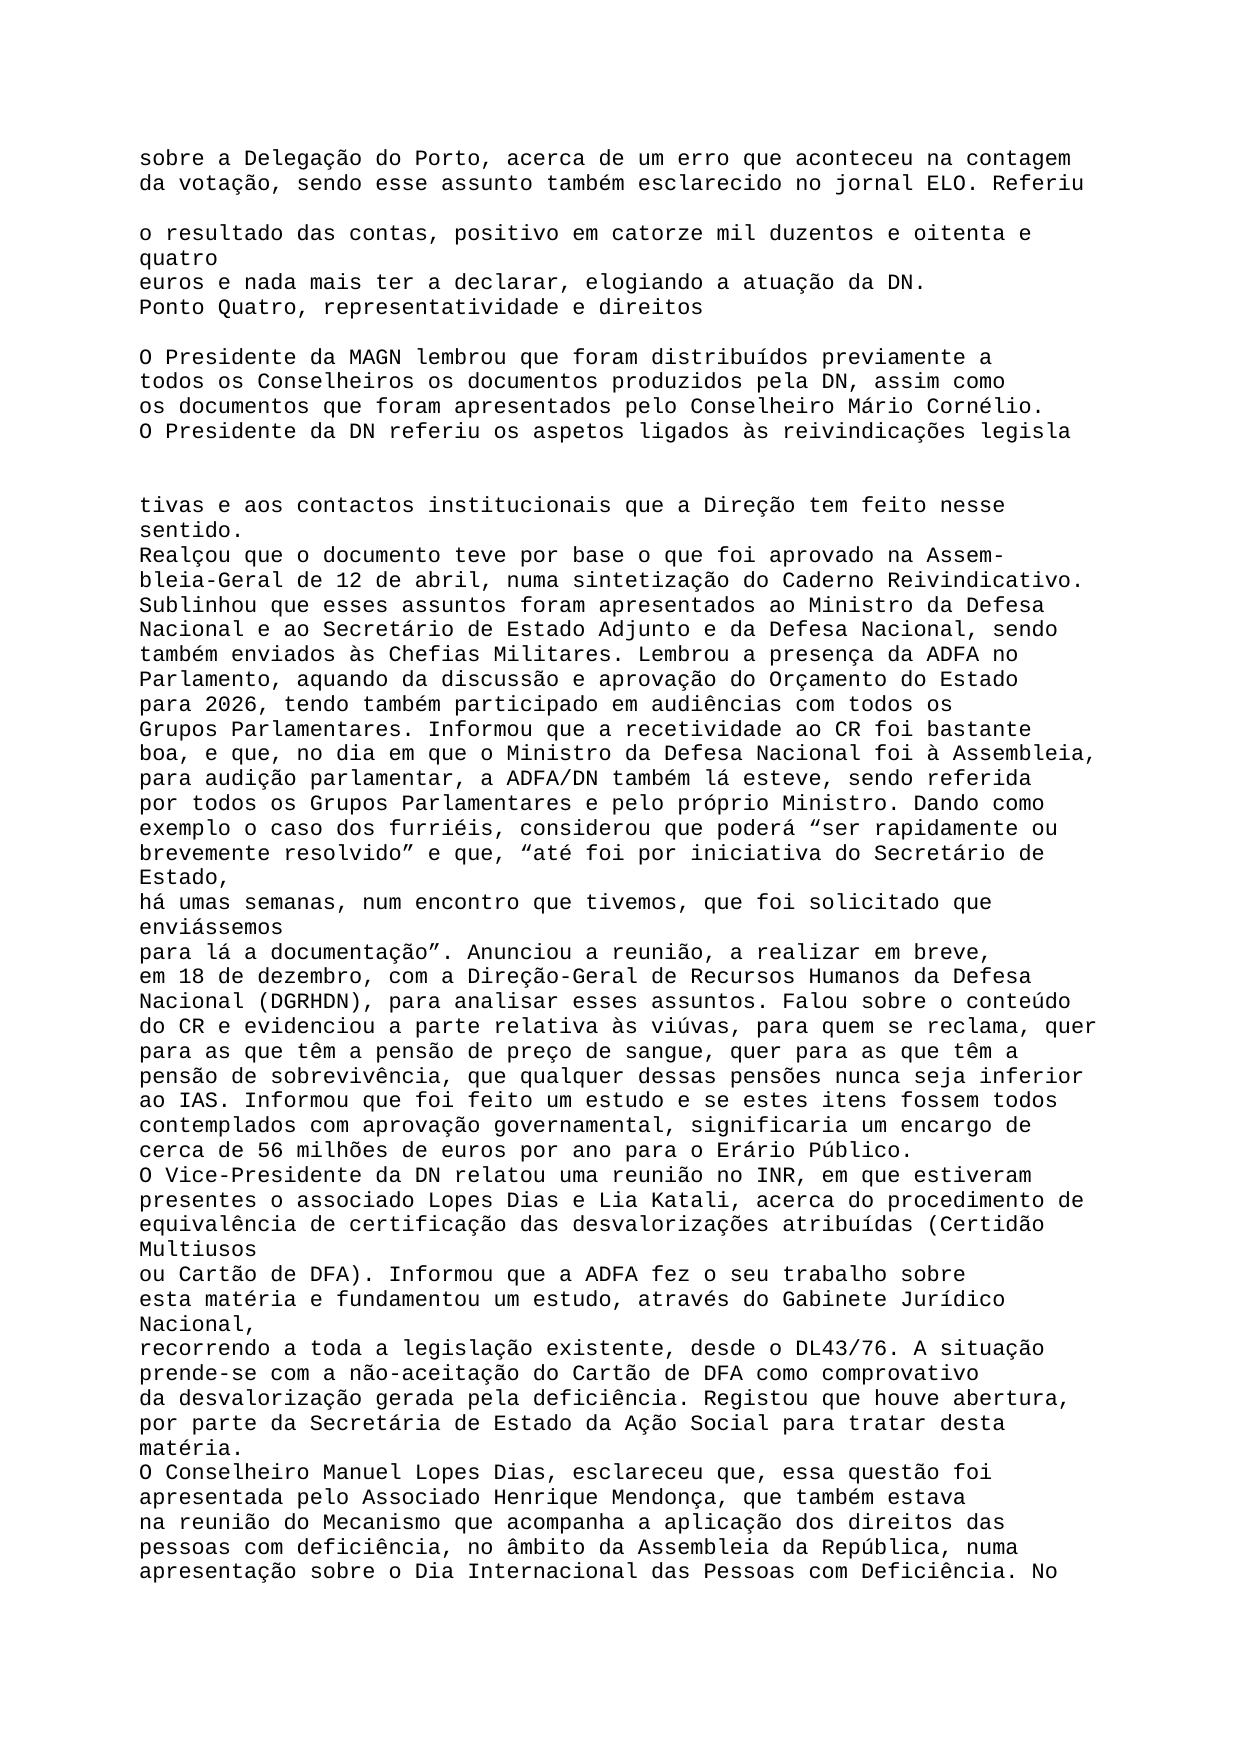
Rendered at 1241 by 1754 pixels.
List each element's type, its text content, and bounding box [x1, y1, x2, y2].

text por parte da Secretária de Estado da Ação Social para tratar desta matéria. [139, 1412, 1101, 1462]
text O Presidente da MAGN lembrou que foram distribuídos previamente a [139, 346, 1101, 371]
text pessoas com deficiência, no âmbito da Assembleia da República, numa [139, 1536, 1101, 1561]
text O Vice-Presidente da DN relatou uma reunião no INR, em que estiveram [139, 1164, 1101, 1189]
text para 2026, tendo também participado em audiências com todos os [139, 693, 1101, 718]
text por todos os Grupos Parlamentares e pelo próprio Ministro. Dando como [139, 792, 1101, 817]
text apresentação sobre o Dia Internacional das Pessoas com Deficiência. No [139, 1561, 1101, 1586]
text ao IAS. Informou que foi feito um estudo e se estes itens fossem todos [139, 1090, 1101, 1114]
text equivalência de certificação das desvalorizações atribuídas (Certidão Multiusos [139, 1214, 1101, 1263]
text recorrendo a toda a legislação existente, desde o DL43/76. A situação [139, 1338, 1101, 1362]
text Nacional (DGRHDN), para analisar esses assuntos. Falou sobre o conteúdo [139, 991, 1101, 1015]
text contemplados com aprovação governamental, significaria um encargo de [139, 1114, 1101, 1139]
text exemplo o caso dos furriéis, considerou que poderá “ser rapidamente ou [139, 817, 1101, 842]
text para audição parlamentar, a ADFA/DN também lá esteve, sendo referida [139, 767, 1101, 792]
text ou Cartão de DFA). Informou que a ADFA fez o seu trabalho sobre [139, 1263, 1101, 1288]
text da desvalorização gerada pela deficiência. Registou que houve abertura, [139, 1387, 1101, 1412]
text Nacional e ao Secretário de Estado Adjunto e da Defesa Nacional, sendo [139, 619, 1101, 643]
text O Conselheiro Manuel Lopes Dias, esclareceu que, essa questão foi [139, 1462, 1101, 1486]
text pensão de sobrevivência, que qualquer dessas pensões nunca seja inferior [139, 1065, 1101, 1090]
text presentes o associado Lopes Dias e Lia Katali, acerca do procedimento de [139, 1189, 1101, 1214]
text esta matéria e fundamentou um estudo, através do Gabinete Jurídico Nacional, [139, 1288, 1101, 1338]
text há umas semanas, num encontro que tivemos, que foi solicitado que enviássemos [139, 891, 1101, 941]
text tivas e aos contactos institucionais que a Direção tem feito nesse sentido. [139, 495, 1101, 544]
text todos os Conselheiros os documentos produzidos pela DN, assim como [139, 371, 1101, 396]
text Ponto Quatro, representatividade e direitos [139, 296, 1101, 321]
text Grupos Parlamentares. Informou que a recetividade ao CR foi bastante [139, 718, 1101, 743]
text Sublinhou que esses assuntos foram apresentados ao Ministro da Defesa [139, 594, 1101, 619]
text em 18 de dezembro, com a Direção-Geral de Recursos Humanos da Defesa [139, 966, 1101, 991]
text da votação, sendo esse assunto também esclarecido no jornal ELO. Referiu [139, 172, 1101, 197]
text na reunião do Mecanismo que acompanha a aplicação dos direitos das [139, 1511, 1101, 1536]
text o resultado das contas, positivo em catorze mil duzentos e oitenta e quatro [139, 222, 1101, 272]
text prende-se com a não-aceitação do Cartão de DFA como comprovativo [139, 1362, 1101, 1387]
text euros e nada mais ter a declarar, elogiando a atuação da DN. [139, 272, 1101, 296]
text Realçou que o documento teve por base o que foi aprovado na Assem- [139, 544, 1101, 569]
text do CR e evidenciou a parte relativa às viúvas, para quem se reclama, quer [139, 1015, 1101, 1040]
text para as que têm a pensão de preço de sangue, quer para as que têm a [139, 1040, 1101, 1065]
text sobre a Delegação do Porto, acerca de um erro que aconteceu na contagem [139, 148, 1101, 172]
text cerca de 56 milhões de euros por ano para o Erário Público. [139, 1139, 1101, 1164]
text brevemente resolvido” e que, “até foi por iniciativa do Secretário de Estado, [139, 842, 1101, 891]
text Parlamento, aquando da discussão e aprovação do Orçamento do Estado [139, 668, 1101, 693]
text O Presidente da DN referiu os aspetos ligados às reivindicações legisla [139, 420, 1101, 445]
text para lá a documentação”. Anunciou a reunião, a realizar em breve, [139, 941, 1101, 966]
text os documentos que foram apresentados pelo Conselheiro Mário Cornélio. [139, 396, 1101, 420]
text também enviados às Chefias Militares. Lembrou a presença da ADFA no [139, 643, 1101, 668]
text apresentada pelo Associado Henrique Mendonça, que também estava [139, 1486, 1101, 1511]
text bleia-Geral de 12 de abril, numa sintetização do Caderno Reivindicativo. [139, 569, 1101, 594]
text boa, e que, no dia em que o Ministro da Defesa Nacional foi à Assembleia, [139, 743, 1101, 767]
